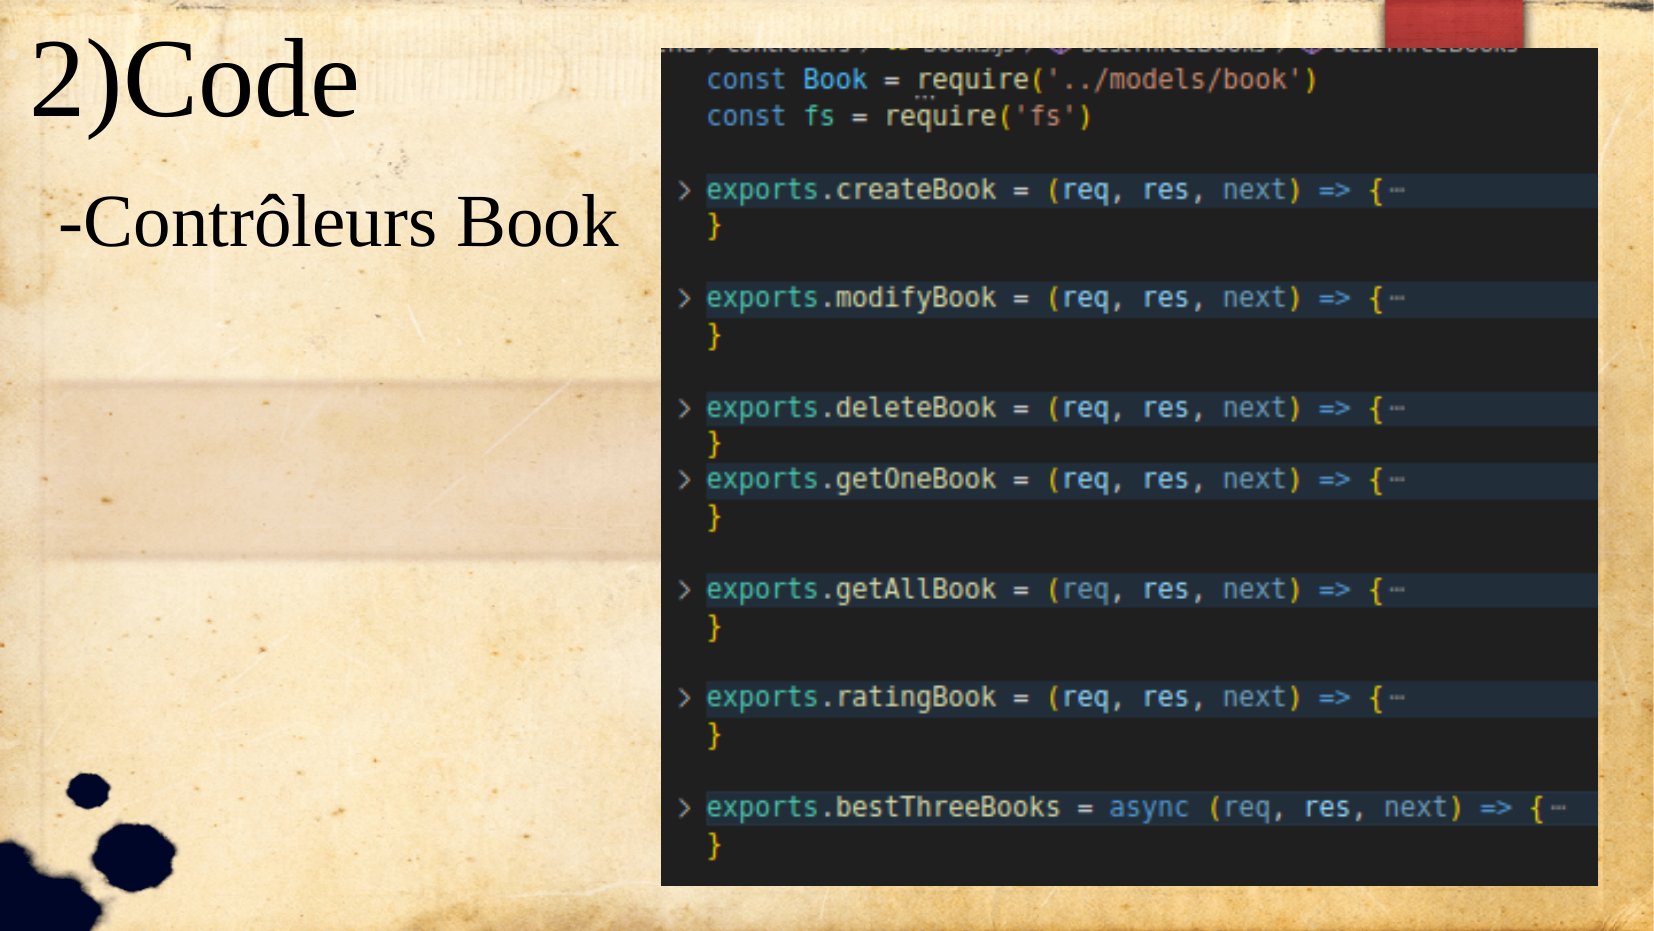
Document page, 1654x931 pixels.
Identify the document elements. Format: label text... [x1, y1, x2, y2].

title 2)Code [29, 0, 443, 158]
title -Contrôleurs Book [59, 138, 661, 305]
picture [0, 0, 1654, 931]
